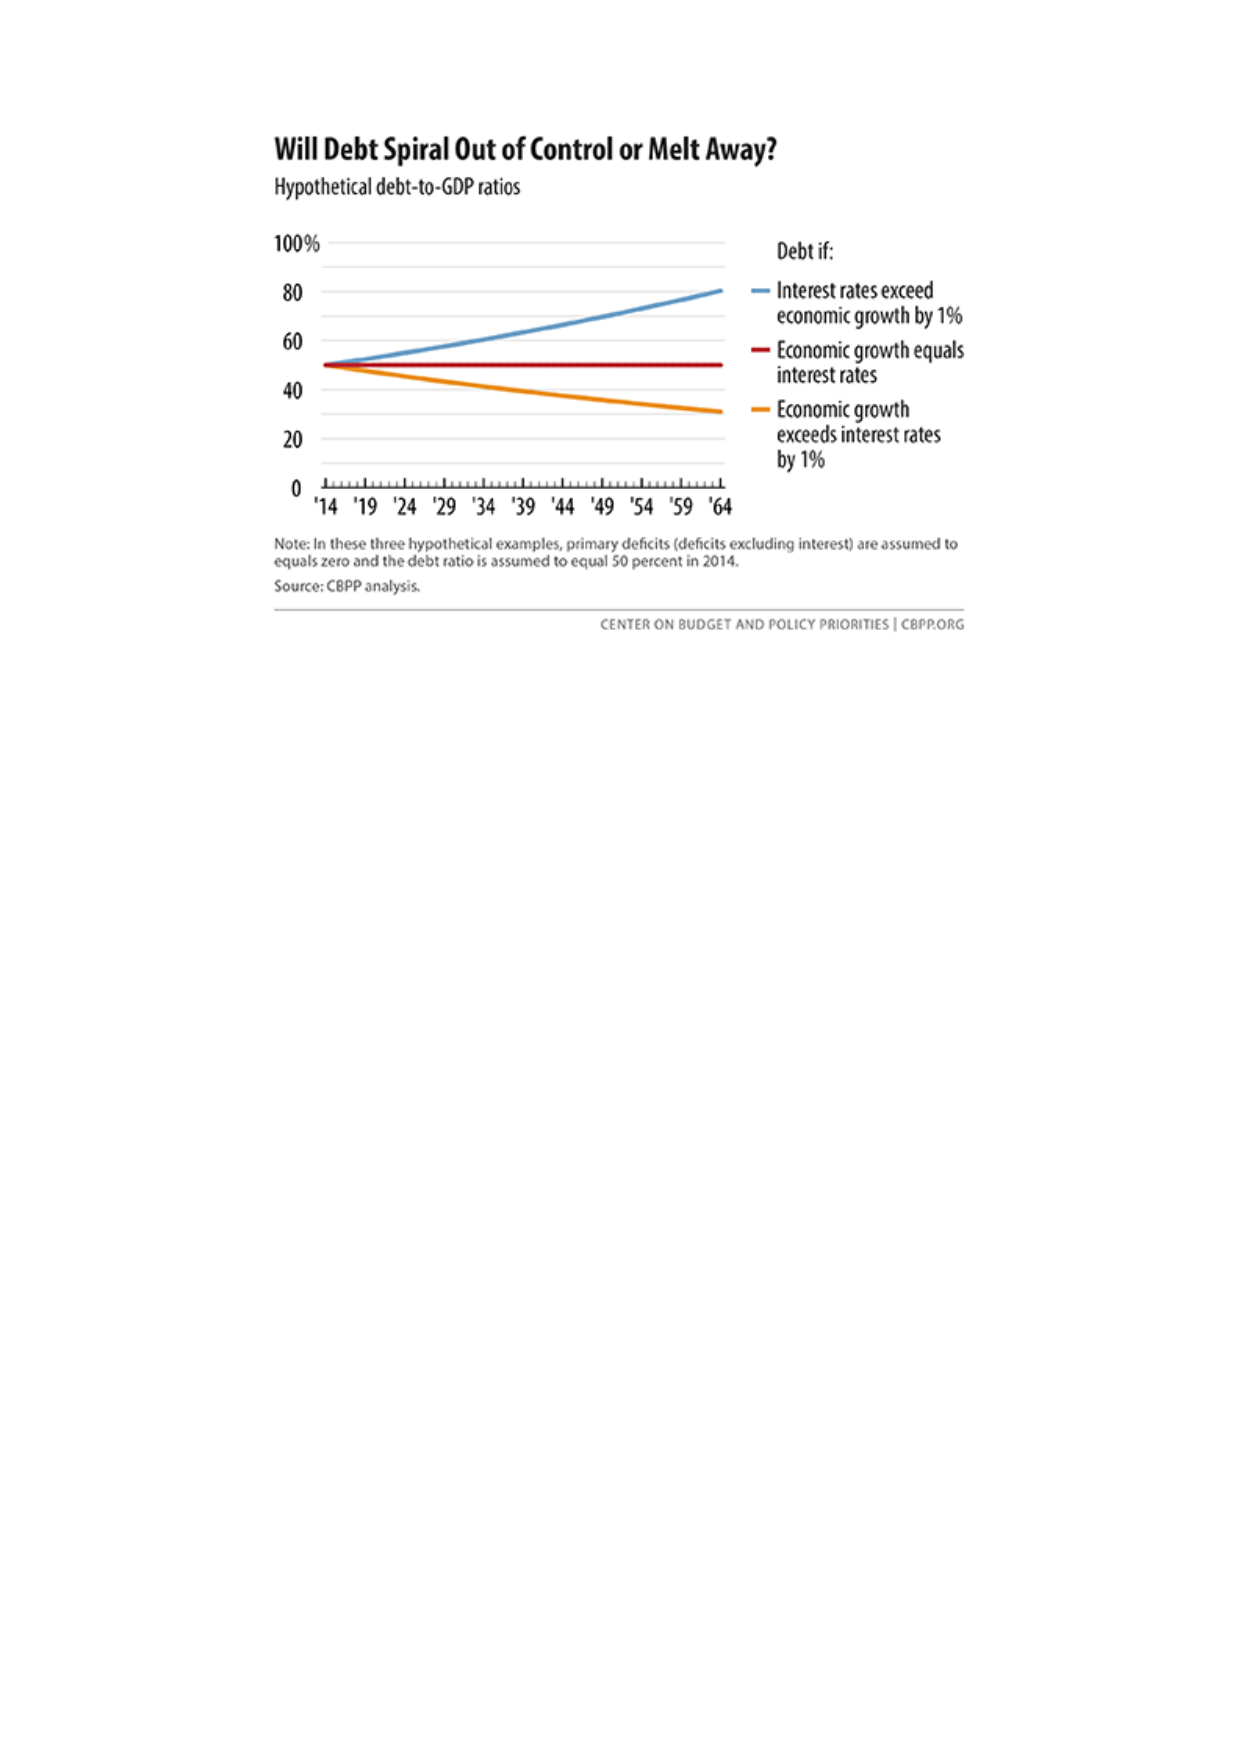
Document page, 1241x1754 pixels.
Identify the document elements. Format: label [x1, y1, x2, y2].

picture [268, 118, 972, 644]
